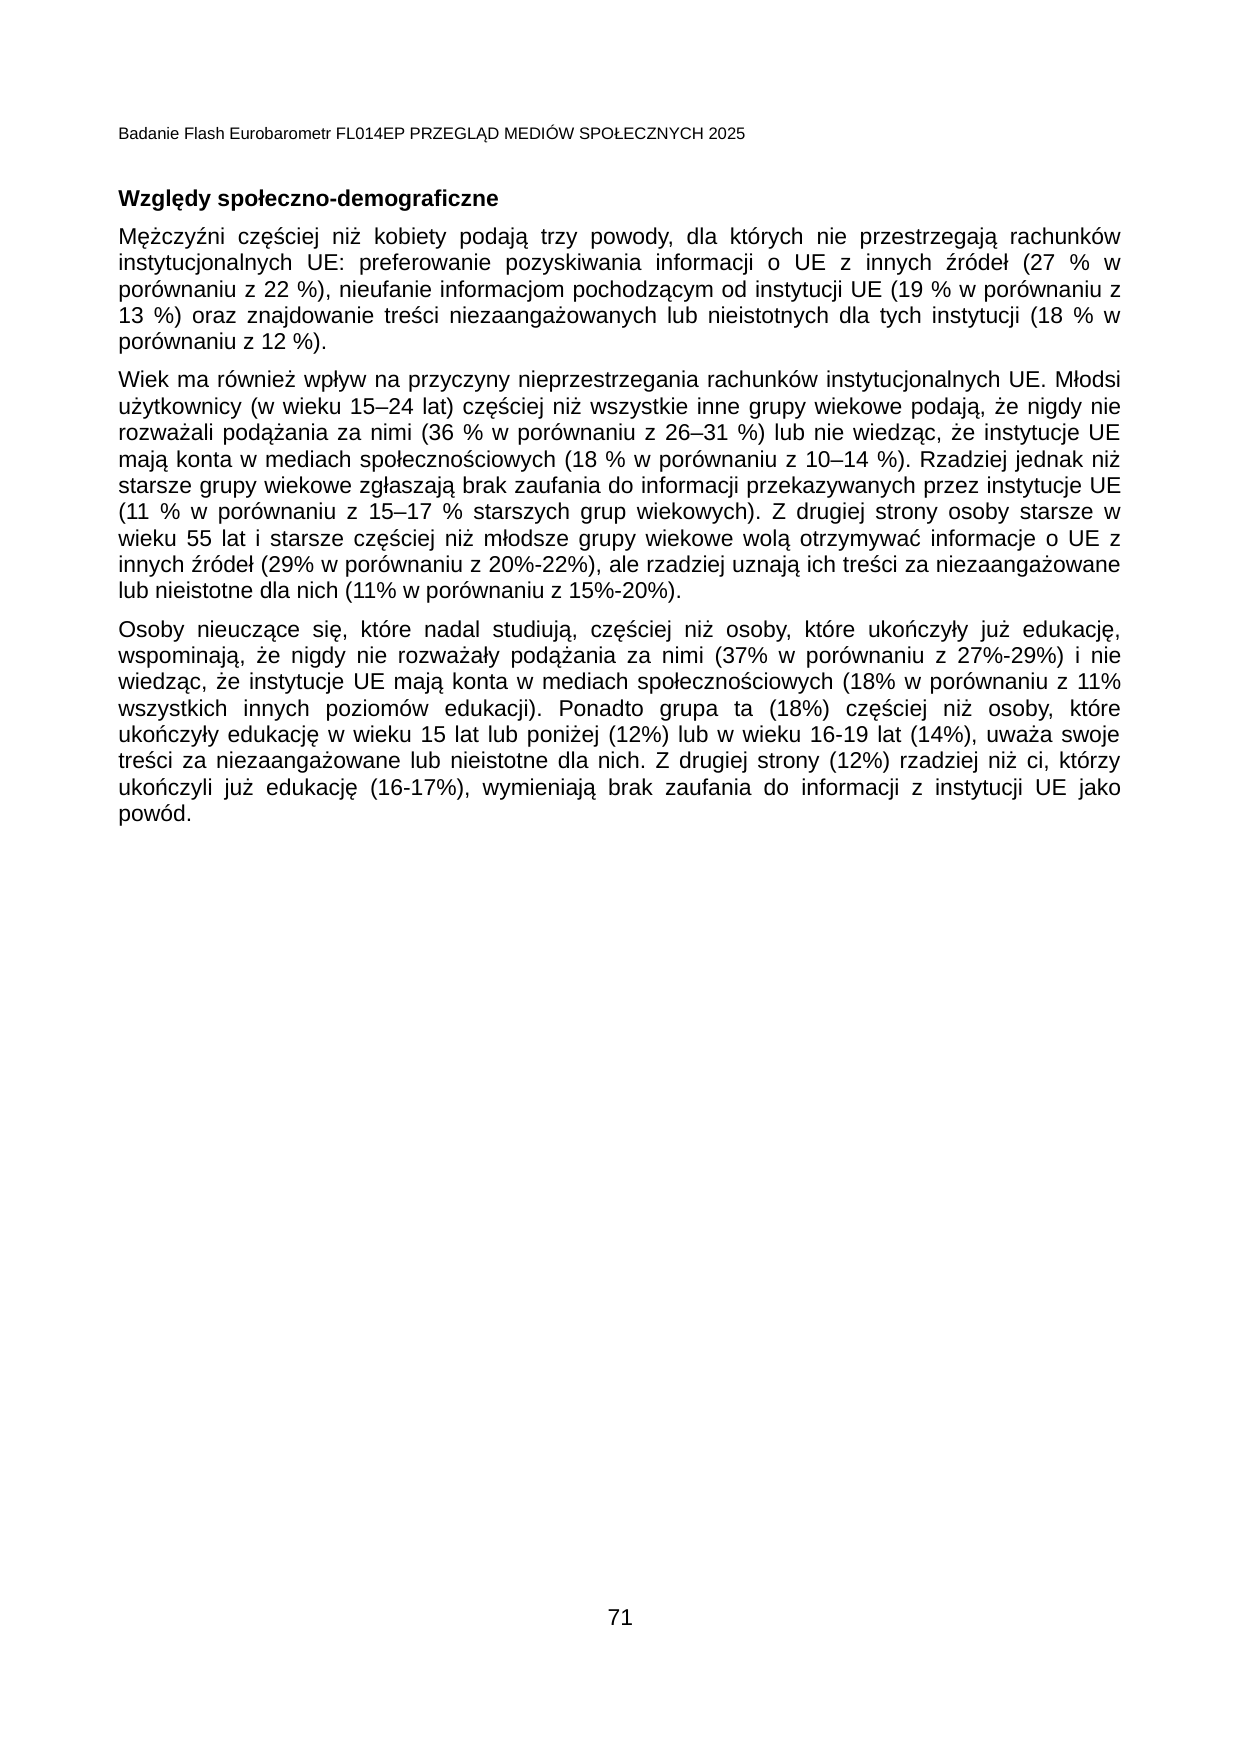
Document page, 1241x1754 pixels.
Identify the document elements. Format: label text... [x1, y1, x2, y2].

text Względy społeczno-demograficzne [118, 184, 1122, 211]
text Osoby nieuczące się, które nadal studiują, częściej niż osoby, które ukończyły już edukację, wspominają, że nigdy nie rozważały podążania za nimi (37% w porównaniu z 27%-29%) i nie wiedząc, że instytucje UE mają konta w mediach społecznościowych (18% w porównaniu z 11% wszystkich innych poziomów edukacji). Ponadto grupa ta (18%) częściej niż osoby, które ukończyły edukację w wieku 15 lat lub poniżej (12%) lub w wieku 16-19 lat (14%), uważa swoje treści za niezaangażowane lub nieistotne dla nich. Z drugiej strony (12%) rzadziej niż ci, którzy ukończyli już edukację (16-17%), wymieniają brak zaufania do informacji z instytucji UE jako powód. [118, 616, 1122, 826]
text Mężczyźni częściej niż kobiety podają trzy powody, dla których nie przestrzegają rachunków instytucjonalnych UE: preferowanie pozyskiwania informacji o UE z innych źródeł (27 % w porównaniu z 22 %), nieufanie informacjom pochodzącym od instytucji UE (19 % w porównaniu z 13 %) oraz znajdowanie treści niezaangażowanych lub nieistotnych dla tych instytucji (18 % w porównaniu z 12 %). [118, 223, 1122, 354]
text Wiek ma również wpływ na przyczyny nieprzestrzegania rachunków instytucjonalnych UE. Młodsi użytkownicy (w wieku 15–24 lat) częściej niż wszystkie inne grupy wiekowe podają, że nigdy nie rozważali podążania za nimi (36 % w porównaniu z 26–31 %) lub nie wiedząc, że instytucje UE mają konta w mediach społecznościowych (18 % w porównaniu z 10–14 %). Rzadziej jednak niż starsze grupy wiekowe zgłaszają brak zaufania do informacji przekazywanych przez instytucje UE (11 % w porównaniu z 15–17 % starszych grup wiekowych). Z drugiej strony osoby starsze w wieku 55 lat i starsze częściej niż młodsze grupy wiekowe wolą otrzymywać informacje o UE z innych źródeł (29% w porównaniu z 20%-22%), ale rzadziej uznają ich treści za niezaangażowane lub nieistotne dla nich (11% w porównaniu z 15%-20%). [118, 366, 1122, 604]
